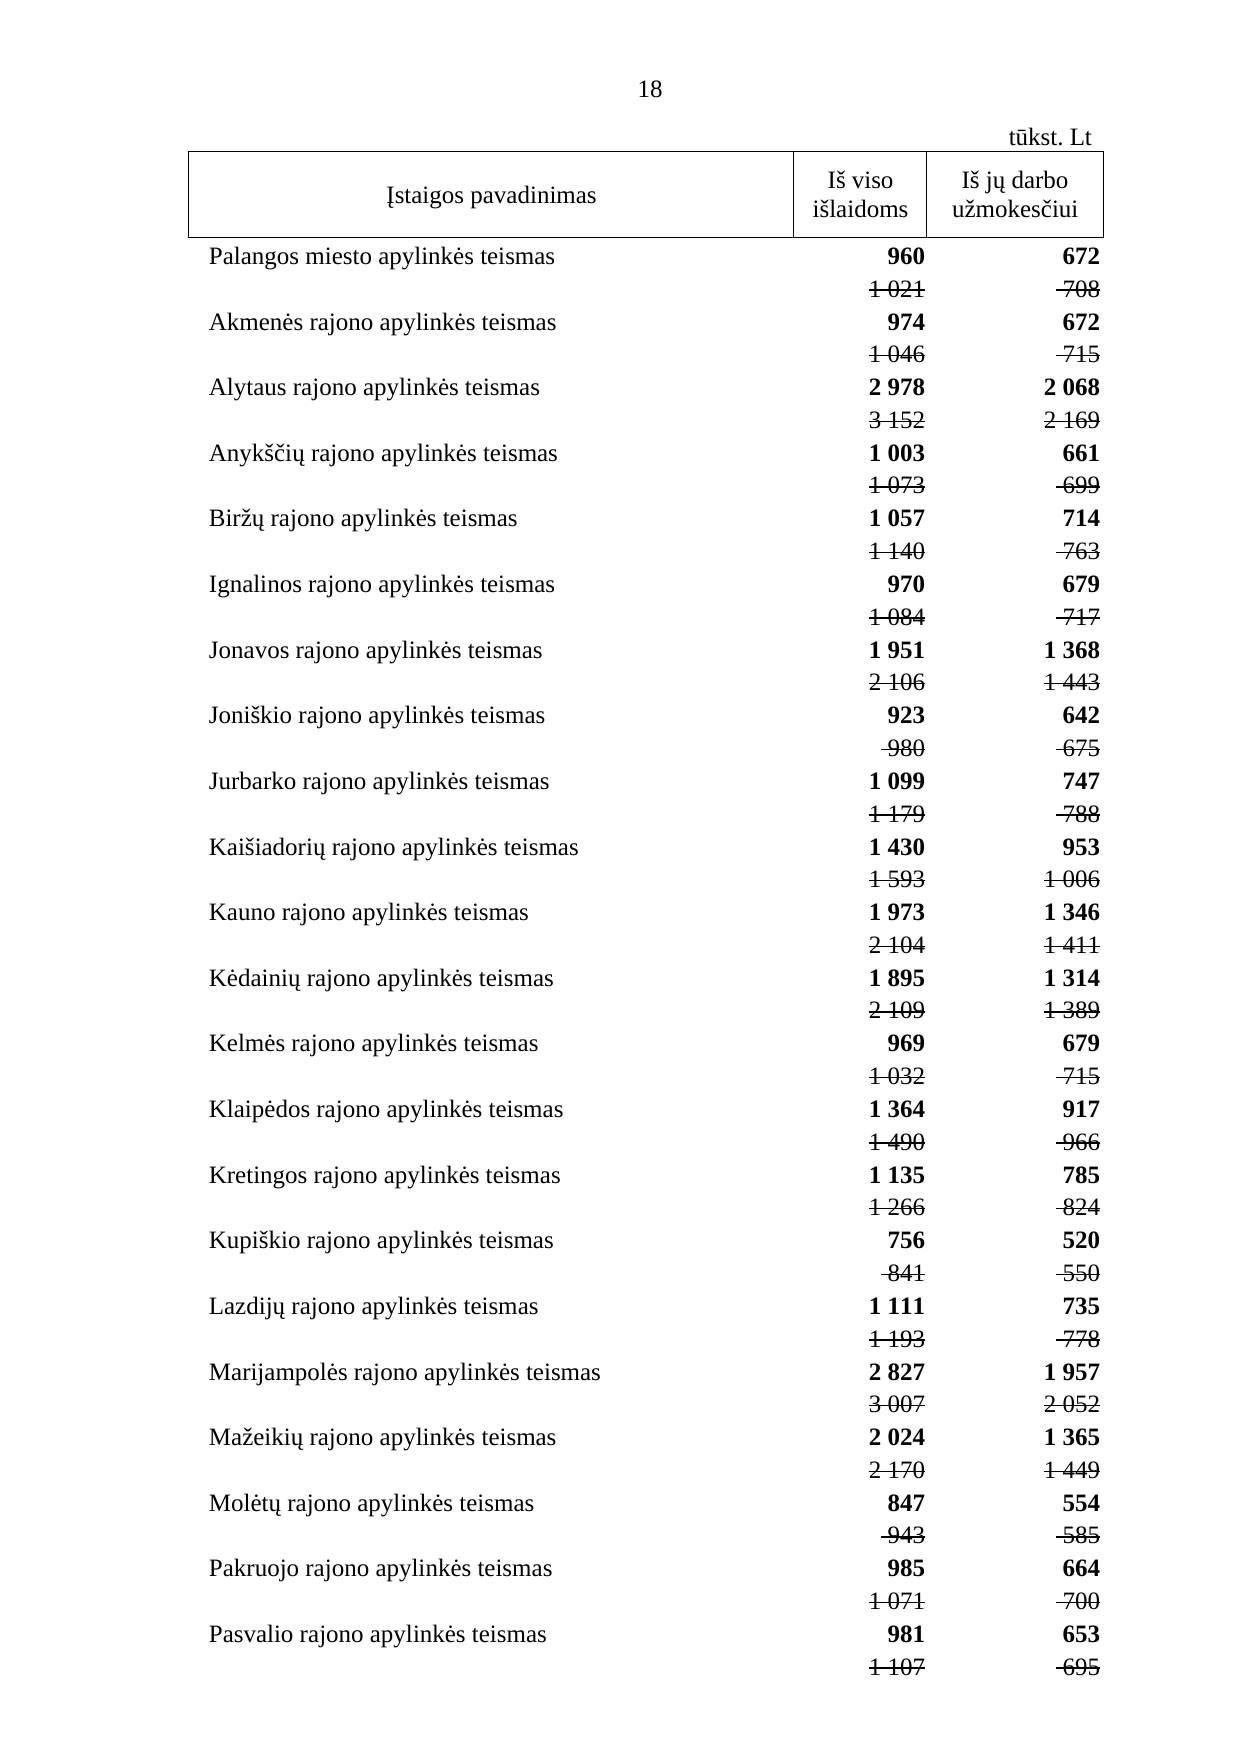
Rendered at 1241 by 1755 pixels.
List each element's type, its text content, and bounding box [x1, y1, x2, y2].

table_cell 2 024 [803, 1418, 936, 1451]
table_cell 695 [936, 1648, 1111, 1681]
table_cell Alytaus rajono apylinkės teismas [198, 368, 803, 401]
table_cell [189, 565, 197, 598]
table_cell [1104, 151, 1111, 237]
table_cell Kretingos rajono apylinkės teismas [198, 1156, 803, 1188]
table_cell [189, 1353, 197, 1385]
table_header tūkst. Lt [927, 118, 1103, 151]
table_cell [189, 1582, 197, 1615]
table_cell 679 [936, 1024, 1111, 1057]
table_cell 981 [803, 1615, 936, 1648]
table_cell 2 106 [803, 664, 936, 696]
table_cell 3 152 [803, 401, 936, 434]
table_cell 708 [936, 270, 1111, 302]
table_cell 1 057 [803, 499, 936, 532]
table_cell 1 368 [936, 631, 1111, 663]
table_cell [198, 1648, 803, 1681]
table_cell [198, 1057, 803, 1090]
table_cell [189, 1057, 197, 1090]
table_cell [198, 1254, 803, 1287]
table_cell 1 490 [803, 1123, 936, 1156]
table_cell Iš viso išlaidoms [794, 152, 926, 237]
table_cell 2 827 [803, 1353, 936, 1385]
table_cell 824 [936, 1189, 1111, 1221]
table_cell [189, 631, 197, 663]
table_cell [198, 1582, 803, 1615]
table_cell [189, 499, 197, 532]
table_cell [189, 795, 197, 827]
table_cell 917 [936, 1090, 1111, 1123]
table_cell [189, 992, 197, 1024]
table_cell [189, 1254, 197, 1287]
table_header [1103, 118, 1111, 151]
table_cell Marijampolės rajono apylinkės teismas [198, 1353, 803, 1385]
table_cell [189, 1418, 197, 1451]
table_cell 788 [936, 795, 1111, 827]
table_cell 1 179 [803, 795, 936, 827]
table_cell 966 [936, 1123, 1111, 1156]
table_cell [189, 303, 197, 335]
table_cell [189, 434, 197, 467]
table_cell [189, 467, 197, 499]
table_cell 985 [803, 1549, 936, 1582]
table_cell [198, 532, 803, 565]
table_cell [198, 1320, 803, 1352]
table_cell 2 978 [803, 368, 936, 401]
table_cell Jonavos rajono apylinkės teismas [198, 631, 803, 663]
table_cell [189, 1090, 197, 1123]
table_cell 1 032 [803, 1057, 936, 1090]
table_cell 1 973 [803, 893, 936, 926]
table_cell [189, 1451, 197, 1484]
table_cell [189, 860, 197, 893]
table_cell Mažeikių rajono apylinkės teismas [198, 1418, 803, 1451]
table_cell [198, 1189, 803, 1221]
table_cell 1 046 [803, 335, 936, 368]
table_cell 1 021 [803, 270, 936, 302]
table_cell [189, 1385, 197, 1418]
table_cell 672 [936, 237, 1111, 270]
table_cell [189, 926, 197, 959]
table_cell Molėtų rajono apylinkės teismas [198, 1484, 803, 1517]
table_cell Ignalinos rajono apylinkės teismas [198, 565, 803, 598]
table_cell 953 [936, 828, 1111, 860]
table_cell 1 073 [803, 467, 936, 499]
table_cell [198, 1517, 803, 1549]
table_cell [189, 1221, 197, 1254]
table_cell Kupiškio rajono apylinkės teismas [198, 1221, 803, 1254]
table_cell 1 084 [803, 598, 936, 631]
table_cell 1 003 [803, 434, 936, 467]
table_cell 841 [803, 1254, 936, 1287]
table_cell 969 [803, 1024, 936, 1057]
table_cell 1 365 [936, 1418, 1111, 1451]
table_cell 1 411 [936, 926, 1111, 959]
table_cell [189, 238, 197, 270]
table_cell Klaipėdos rajono apylinkės teismas [198, 1090, 803, 1123]
table_cell 1 111 [803, 1287, 936, 1320]
table_cell 2 109 [803, 992, 936, 1024]
table_cell Kėdainių rajono apylinkės teismas [198, 959, 803, 992]
table_cell 960 [803, 238, 936, 270]
table_cell 980 [803, 729, 936, 762]
table_cell 1 107 [803, 1648, 936, 1681]
table_cell 943 [803, 1517, 936, 1549]
table_cell [189, 696, 197, 729]
table_cell 715 [936, 1057, 1111, 1090]
table_header [794, 118, 927, 151]
table_cell 1 389 [936, 992, 1111, 1024]
table_cell 675 [936, 729, 1111, 762]
table_cell 2 052 [936, 1385, 1111, 1418]
table_cell 847 [803, 1484, 936, 1517]
table_cell [198, 270, 803, 302]
table_cell 1 006 [936, 860, 1111, 893]
table_cell 653 [936, 1615, 1111, 1648]
table_cell 554 [936, 1484, 1111, 1517]
table_cell [198, 598, 803, 631]
table_cell [189, 828, 197, 860]
table_cell [189, 270, 197, 302]
table_cell 679 [936, 565, 1111, 598]
table_cell 970 [803, 565, 936, 598]
table_cell [189, 1549, 197, 1582]
table_cell [198, 664, 803, 696]
table_cell [189, 959, 197, 992]
table_cell Pasvalio rajono apylinkės teismas [198, 1615, 803, 1648]
table_cell 1 099 [803, 762, 936, 795]
table_cell Lazdijų rajono apylinkės teismas [198, 1287, 803, 1320]
table_cell 3 007 [803, 1385, 936, 1418]
table_cell 1 266 [803, 1189, 936, 1221]
table_cell [189, 598, 197, 631]
table_cell 550 [936, 1254, 1111, 1287]
table_cell Jurbarko rajono apylinkės teismas [198, 762, 803, 795]
table_cell [198, 1385, 803, 1418]
table_cell 1 364 [803, 1090, 936, 1123]
table_cell 1 135 [803, 1156, 936, 1188]
table_cell [189, 1517, 197, 1549]
table_cell [198, 729, 803, 762]
table_cell 1 193 [803, 1320, 936, 1352]
table_cell [189, 1189, 197, 1221]
table_cell [189, 1287, 197, 1320]
table_cell 974 [803, 303, 936, 335]
table_cell Pakruojo rajono apylinkės teismas [198, 1549, 803, 1582]
table_cell [189, 532, 197, 565]
table_cell Palangos miesto apylinkės teismas [198, 238, 803, 270]
table_cell [198, 860, 803, 893]
table_cell [198, 467, 803, 499]
table_cell 1 314 [936, 959, 1111, 992]
table_cell [198, 401, 803, 434]
table_cell [189, 1320, 197, 1352]
table_cell 1 951 [803, 631, 936, 663]
table_cell [189, 1484, 197, 1517]
table_cell 715 [936, 335, 1111, 368]
table_cell Kaišiadorių rajono apylinkės teismas [198, 828, 803, 860]
table_cell [189, 1123, 197, 1156]
table_cell 661 [936, 434, 1111, 467]
table_cell 664 [936, 1549, 1111, 1582]
table_cell 1 895 [803, 959, 936, 992]
table_cell 778 [936, 1320, 1111, 1352]
table_cell [198, 795, 803, 827]
table_cell [189, 664, 197, 696]
table_cell Joniškio rajono apylinkės teismas [198, 696, 803, 729]
table_cell 714 [936, 499, 1111, 532]
table_cell [198, 1451, 803, 1484]
table_cell Kelmės rajono apylinkės teismas [198, 1024, 803, 1057]
table_cell [189, 1615, 197, 1648]
table_cell Akmenės rajono apylinkės teismas [198, 303, 803, 335]
table_cell [198, 1123, 803, 1156]
table_cell [189, 762, 197, 795]
table_cell [189, 1648, 197, 1681]
table_cell [198, 992, 803, 1024]
table_cell 2 169 [936, 401, 1111, 434]
table_cell 1 443 [936, 664, 1111, 696]
table_cell 735 [936, 1287, 1111, 1320]
table_cell [189, 368, 197, 401]
table_cell 700 [936, 1582, 1111, 1615]
table_cell Kauno rajono apylinkės teismas [198, 893, 803, 926]
table_cell [189, 401, 197, 434]
table_cell 699 [936, 467, 1111, 499]
table_cell [189, 335, 197, 368]
table_cell [189, 893, 197, 926]
table_cell 785 [936, 1156, 1111, 1188]
table_cell 2 104 [803, 926, 936, 959]
table_cell 763 [936, 532, 1111, 565]
table_cell 520 [936, 1221, 1111, 1254]
table_cell Iš jų darbo užmokesčiui [927, 152, 1103, 237]
table_cell 672 [936, 303, 1111, 335]
table_cell Įstaigos pavadinimas [189, 152, 793, 237]
table_header [189, 118, 794, 151]
table_cell Biržų rajono apylinkės teismas [198, 499, 803, 532]
table_cell Anykščių rajono apylinkės teismas [198, 434, 803, 467]
table_cell 2 068 [936, 368, 1111, 401]
table_cell 1 430 [803, 828, 936, 860]
table_cell [189, 1156, 197, 1188]
table_cell 1 957 [936, 1353, 1111, 1385]
table_cell 747 [936, 762, 1111, 795]
table_cell 923 [803, 696, 936, 729]
table_cell 1 071 [803, 1582, 936, 1615]
table_cell 1 449 [936, 1451, 1111, 1484]
table_cell [189, 729, 197, 762]
table_cell 1 593 [803, 860, 936, 893]
table_cell [198, 926, 803, 959]
table_cell 1 346 [936, 893, 1111, 926]
table_cell 585 [936, 1517, 1111, 1549]
table_cell 1 140 [803, 532, 936, 565]
table_cell 717 [936, 598, 1111, 631]
table_cell 756 [803, 1221, 936, 1254]
table_cell 2 170 [803, 1451, 936, 1484]
table_cell [198, 335, 803, 368]
table_cell [189, 1024, 197, 1057]
table_cell 642 [936, 696, 1111, 729]
